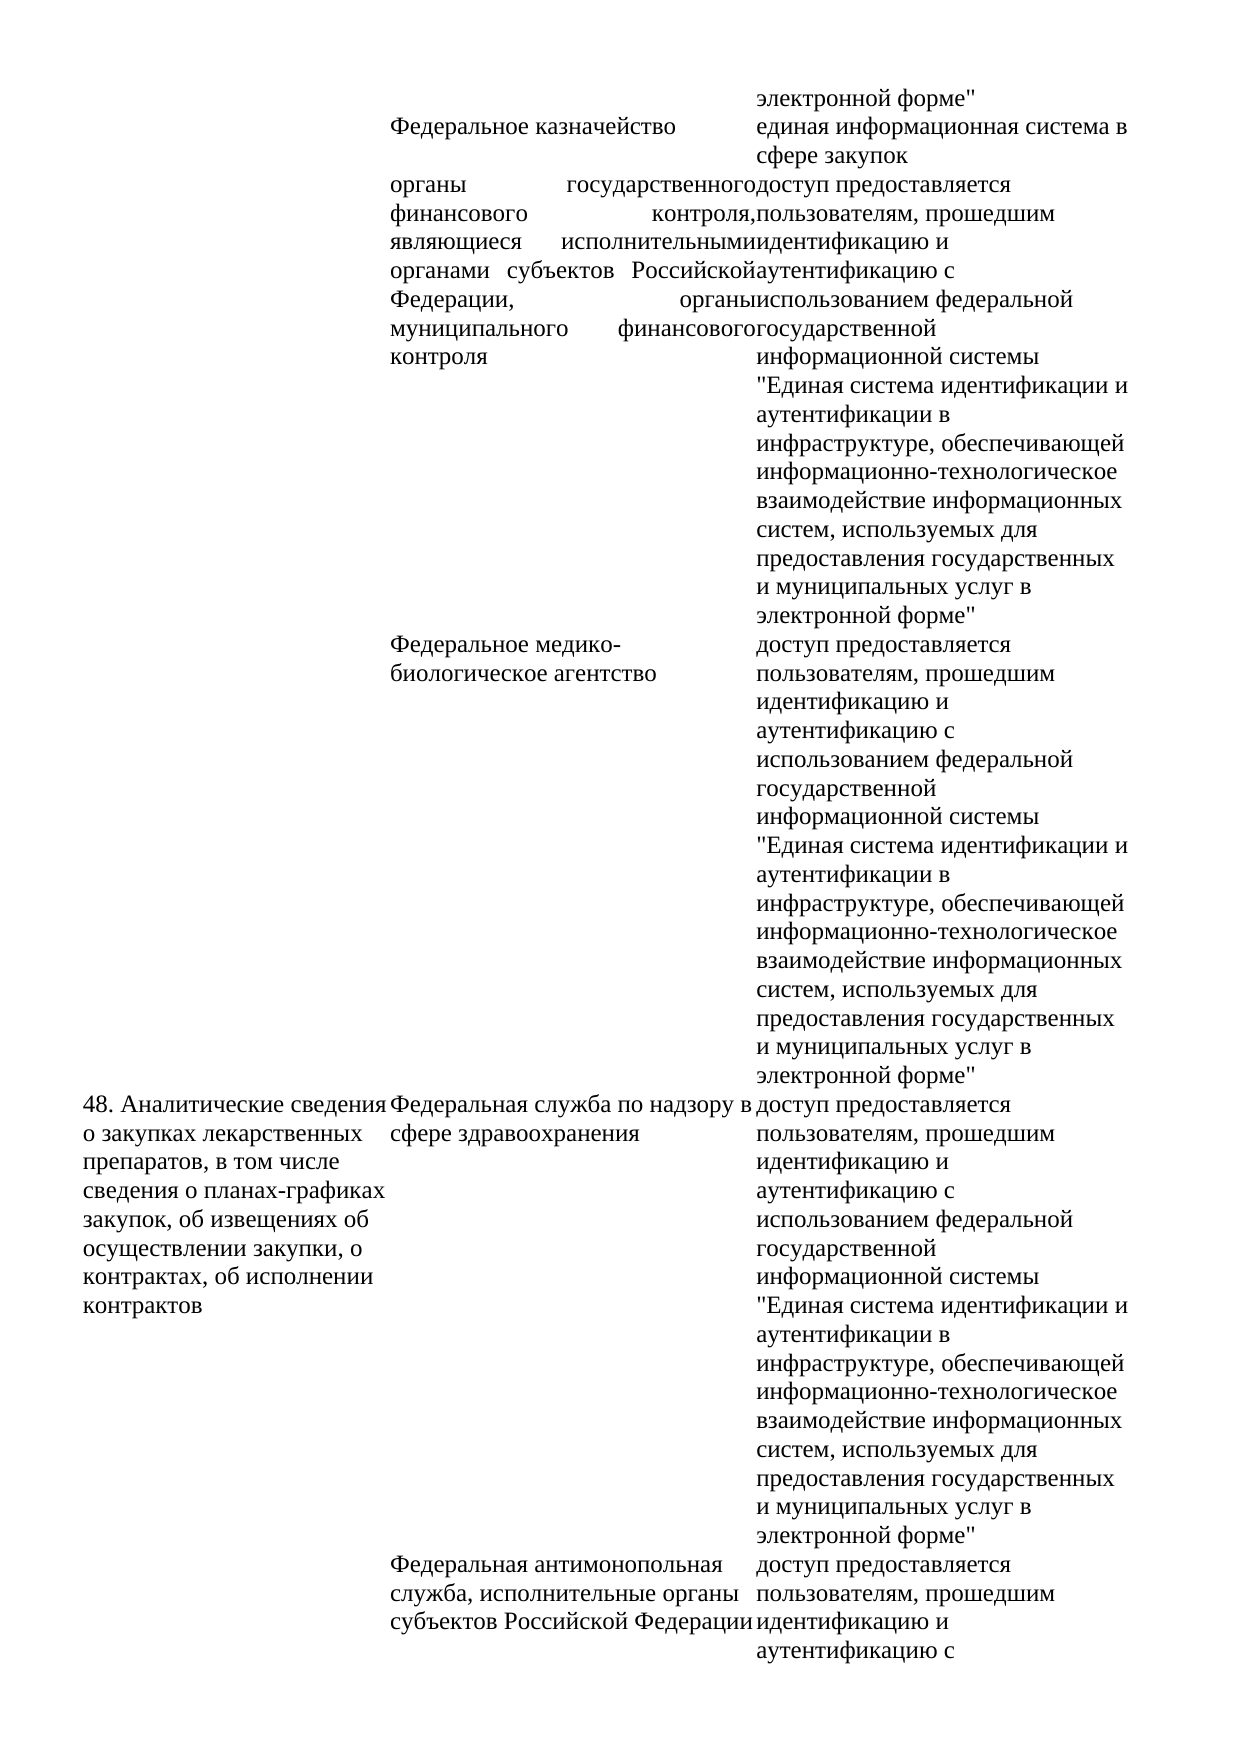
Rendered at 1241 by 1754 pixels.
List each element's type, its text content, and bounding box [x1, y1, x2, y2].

table_cell электронной форме" [756, 83, 1128, 111]
table_cell доступ предоставляется пользователям, прошедшим идентификацию и аутентификацию с использованием федеральной государственной информационной системы "Единая система идентификации и аутентификации в инфраструктуре, обеспечивающей информационно-технологическое взаимодействие информационных систем, используемых для предоставления государственных и муниципальных услуг в электронной форме" [756, 1089, 1128, 1549]
table_cell единая информационная система в сфере закупок [756, 111, 1128, 169]
table_cell [390, 83, 756, 111]
table_cell Федеральная служба по надзору в сфере здравоохранения [390, 1089, 756, 1549]
table_cell доступ предоставляется пользователям, прошедшим идентификацию и аутентификацию с использованием федеральной государственной информационной системы "Единая система идентификации и аутентификации в инфраструктуре, обеспечивающей информационно-технологическое взаимодействие информационных систем, используемых для предоставления государственных и муниципальных услуг в электронной форме" [756, 629, 1128, 1089]
table_cell Федеральное казначейство [390, 111, 756, 169]
table_cell [83, 629, 390, 1089]
table_cell доступ предоставляется пользователям, прошедшим идентификацию и аутентификацию с использованием федеральной государственной информационной системы "Единая система идентификации и аутентификации в инфраструктуре, обеспечивающей информационно-технологическое взаимодействие информационных систем, используемых для предоставления государственных и муниципальных услуг в электронной форме" [756, 169, 1128, 629]
table_cell 48. Аналитические сведения о закупках лекарственных препаратов, в том числе сведения о планах-графиках закупок, об извещениях об осуществлении закупки, о контрактах, об исполнении контрактов [83, 1089, 390, 1664]
table_cell органы государственного финансового контроля, являющиеся исполнительными органами субъектов Российской Федерации, органы муниципального финансового контроля [390, 169, 756, 629]
table_cell Федеральное медико-биологическое агентство [390, 629, 756, 1089]
table_cell Федеральная антимонопольная служба, исполнительные органы субъектов Российской Федерации [390, 1549, 756, 1664]
table_cell доступ предоставляется пользователям, прошедшим идентификацию и аутентификацию с [756, 1549, 1128, 1664]
